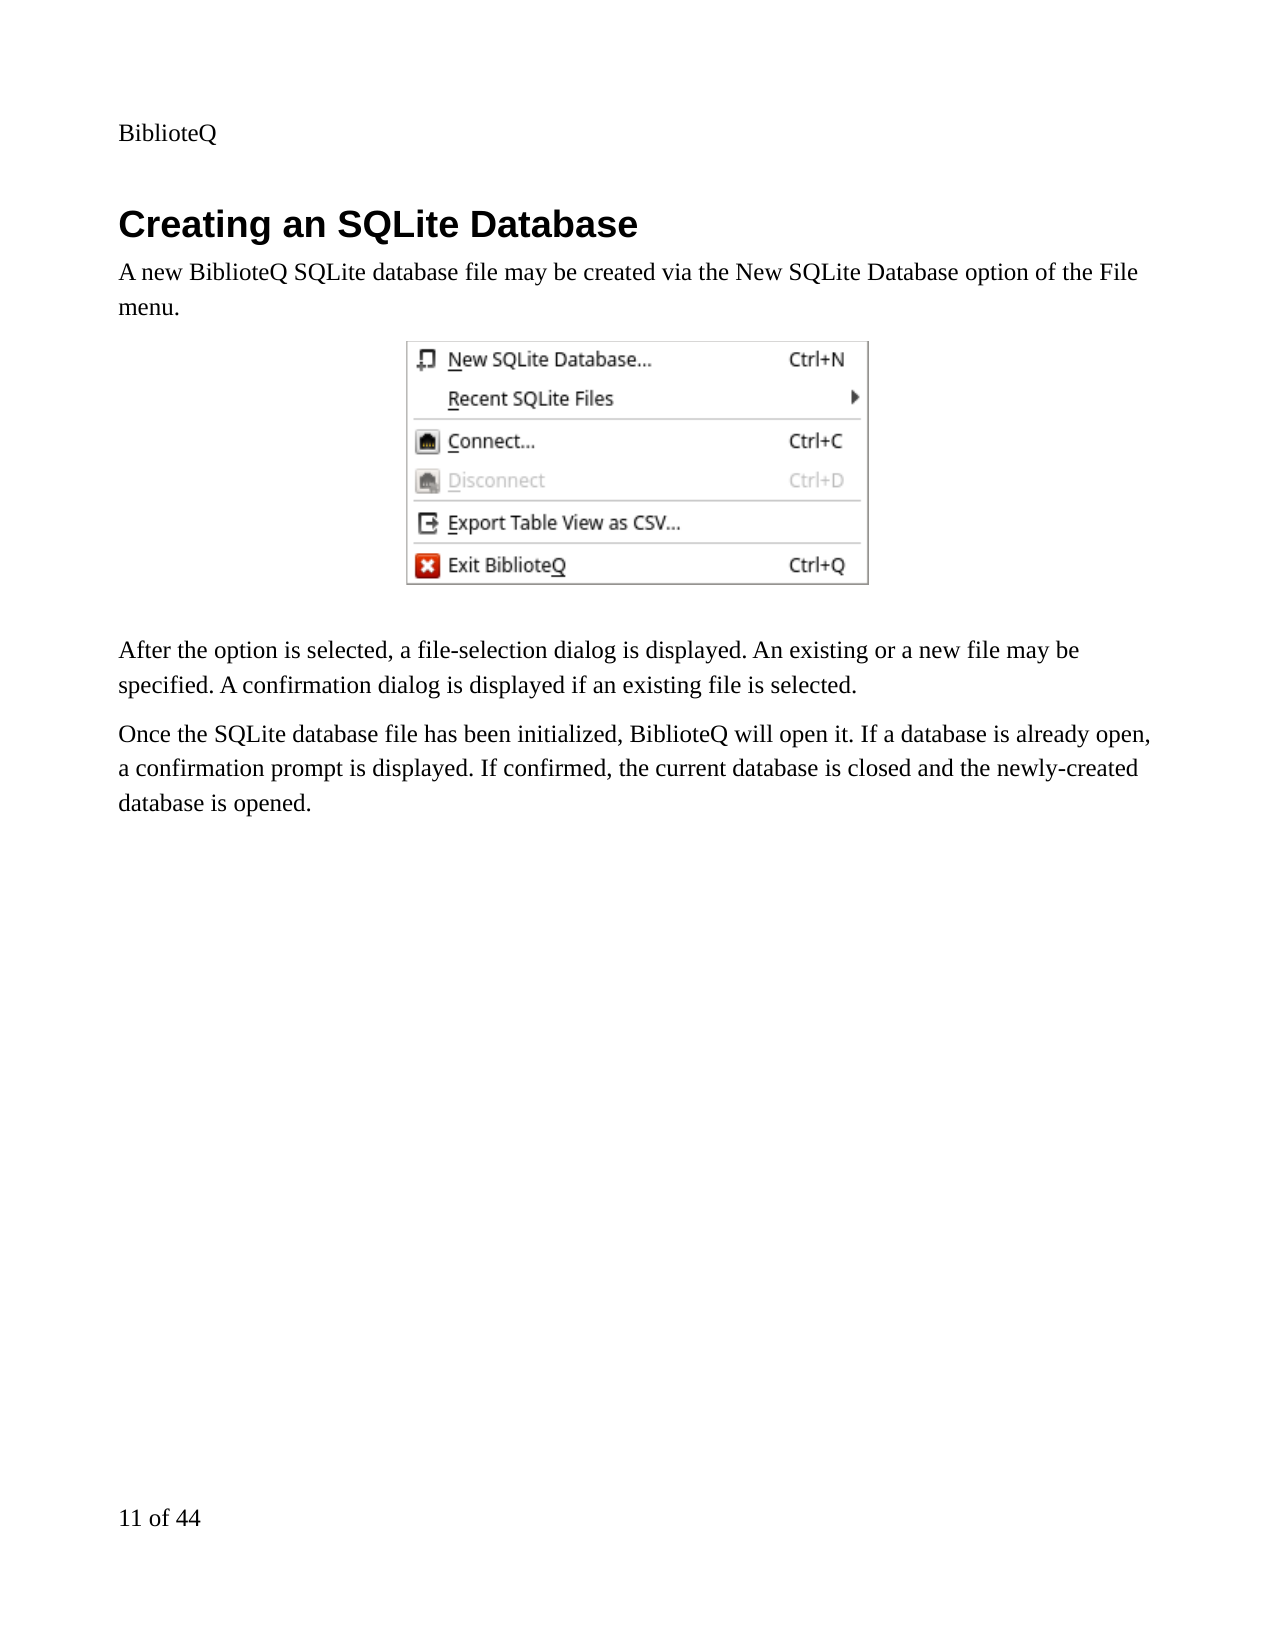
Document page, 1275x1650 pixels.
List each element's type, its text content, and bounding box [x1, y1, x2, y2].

text Once the SQLite database file has been initialized, BiblioteQ will open it. If a database is already open, a confirmation prompt is displayed. If confirmed, the current database is closed and the newly-created database is opened. [118, 719, 1157, 817]
text After the option is selected, a file-selection dialog is displayed. An existing or a new file may be specified. A confirmation dialog is displayed if an existing file is selected. [118, 635, 1157, 699]
subtitle Creating an SQLite Database [118, 201, 1157, 245]
text A new BiblioteQ SQLite database file may be created via the New SQLite Database option of the File menu. [118, 257, 1157, 321]
picture [406, 341, 869, 585]
